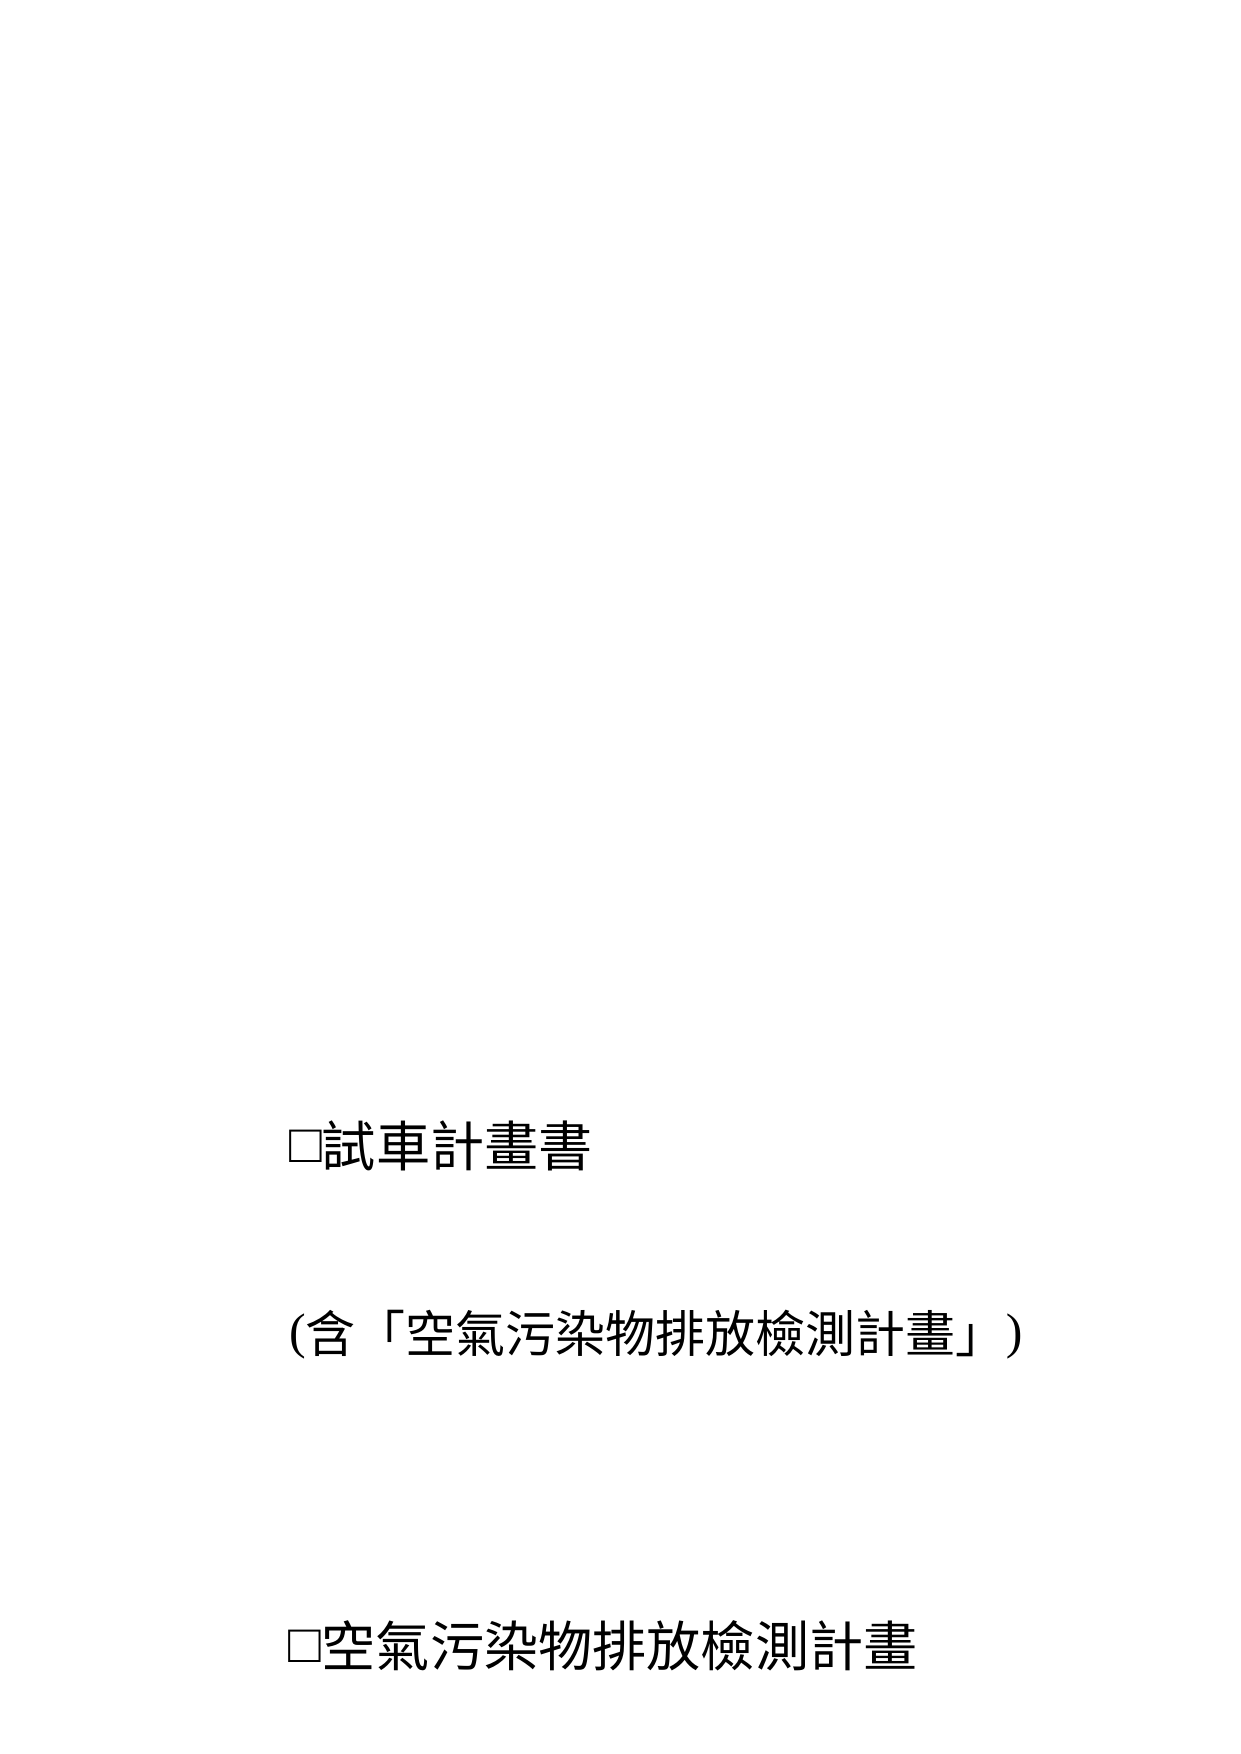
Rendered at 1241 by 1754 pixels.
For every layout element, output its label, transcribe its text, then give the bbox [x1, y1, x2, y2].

text □試車計畫書 [239, 1070, 1163, 1195]
text □空氣污染物排放檢測計畫 [239, 1570, 1191, 1695]
text (含「空氣污染物排放檢測計畫」) [239, 1258, 1191, 1383]
